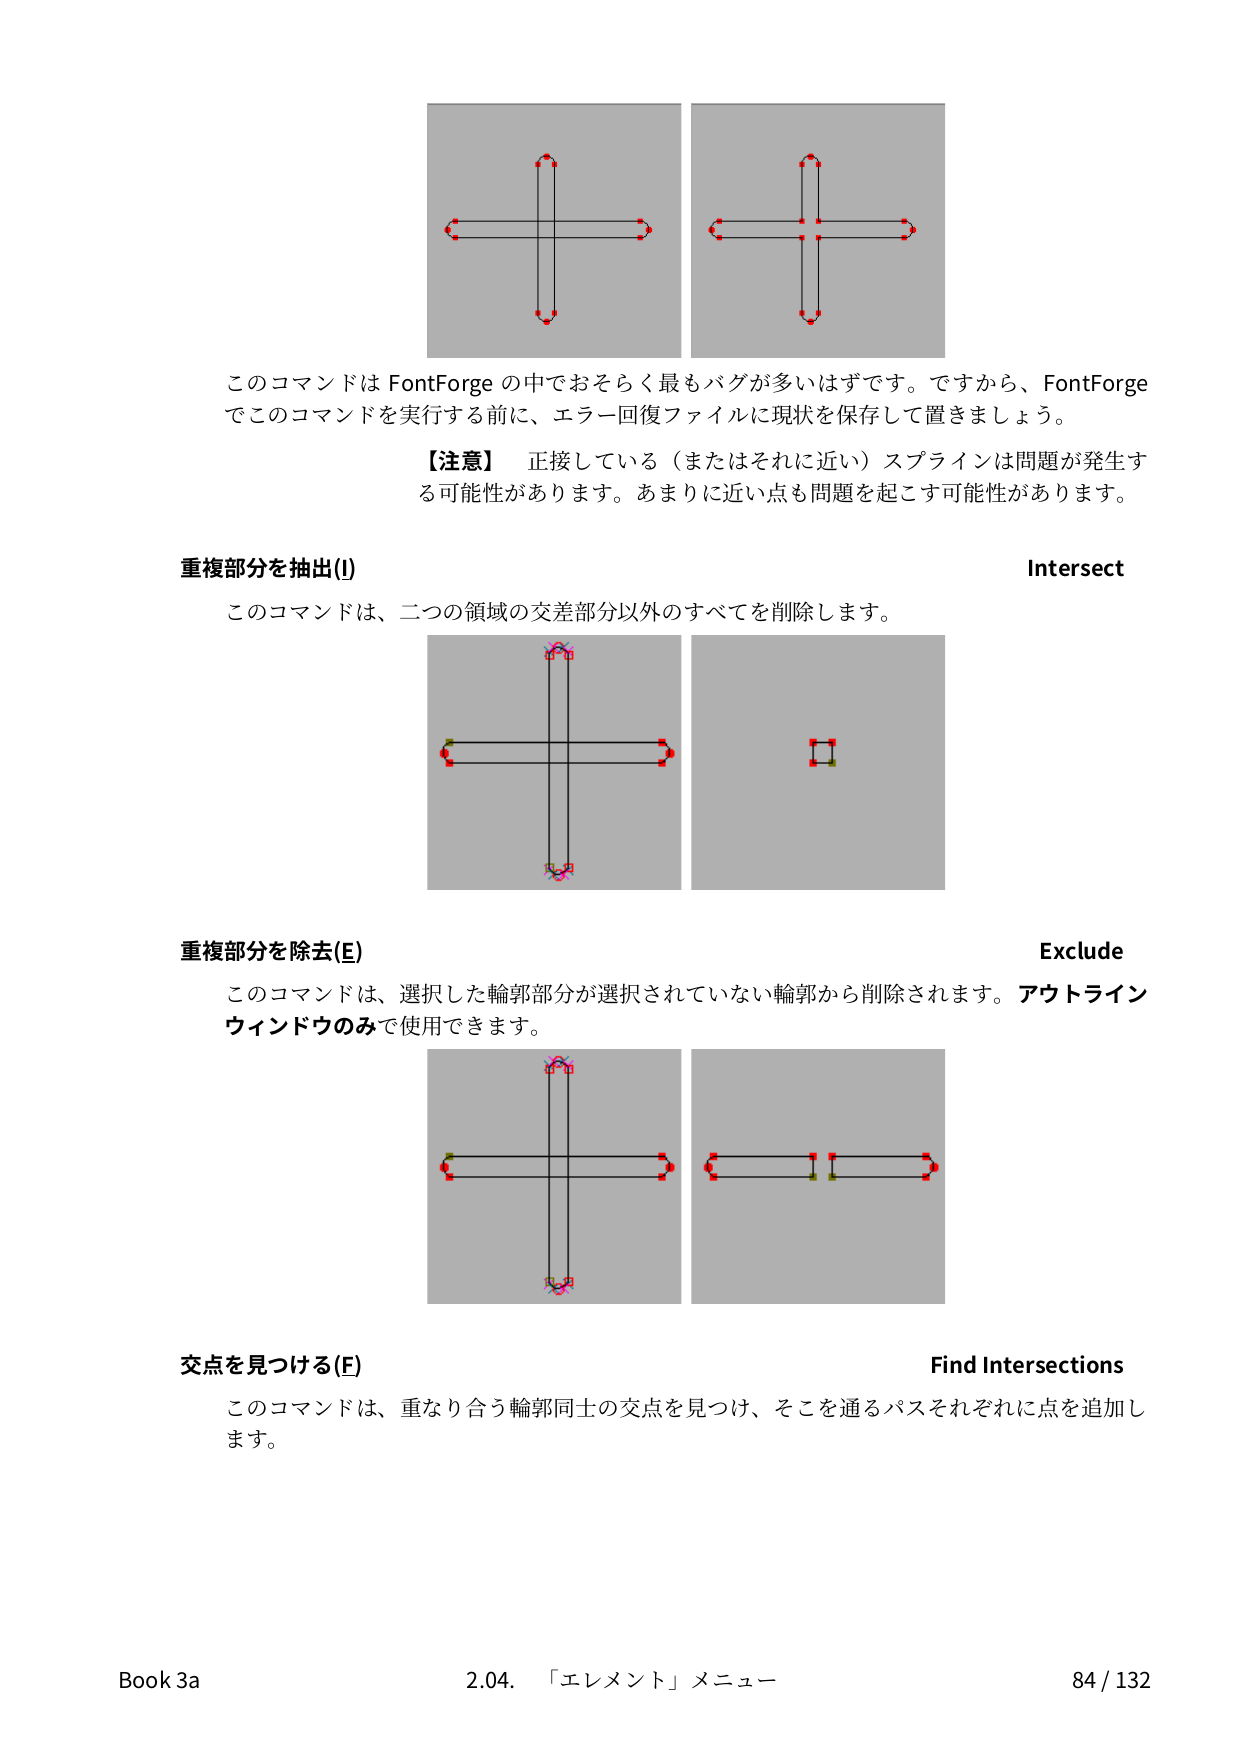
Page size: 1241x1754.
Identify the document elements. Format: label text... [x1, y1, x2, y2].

table_cell 交点を見つける(F) Find Intersections このコマンドは、重なり合う輪郭同士の交点を見つけ、そこを通るパスそれぞれに点を追加します。 [177, 1327, 1152, 1478]
picture [691, 635, 946, 890]
picture [691, 103, 946, 358]
table_cell 重複部分を抽出(I) Intersect このコマンドは、二つの領域の交差部分以外のすべてを削除します。 [177, 531, 1152, 913]
picture [691, 1049, 946, 1304]
picture [427, 103, 682, 358]
picture [427, 635, 682, 890]
picture [427, 1049, 682, 1304]
table_cell 重複部分を除去(E) Exclude このコマンドは、選択した輪郭部分が選択されていない輪郭から削除されます。アウトラインウィンドウのみで使用できます。 [177, 913, 1152, 1327]
table_header このコマンドは FontForge の中でおそらく最もバグが多いはずです。ですから、FontForge でこのコマンドを実行する前に、エラー回復ファイルに現状を保存して置きましょう。 【注意】 正接している（またはそれに近い）スプラインは問題が発生する可能性があります。あまりに近い点も問題を起こす可能性があります。 [177, 89, 1152, 531]
